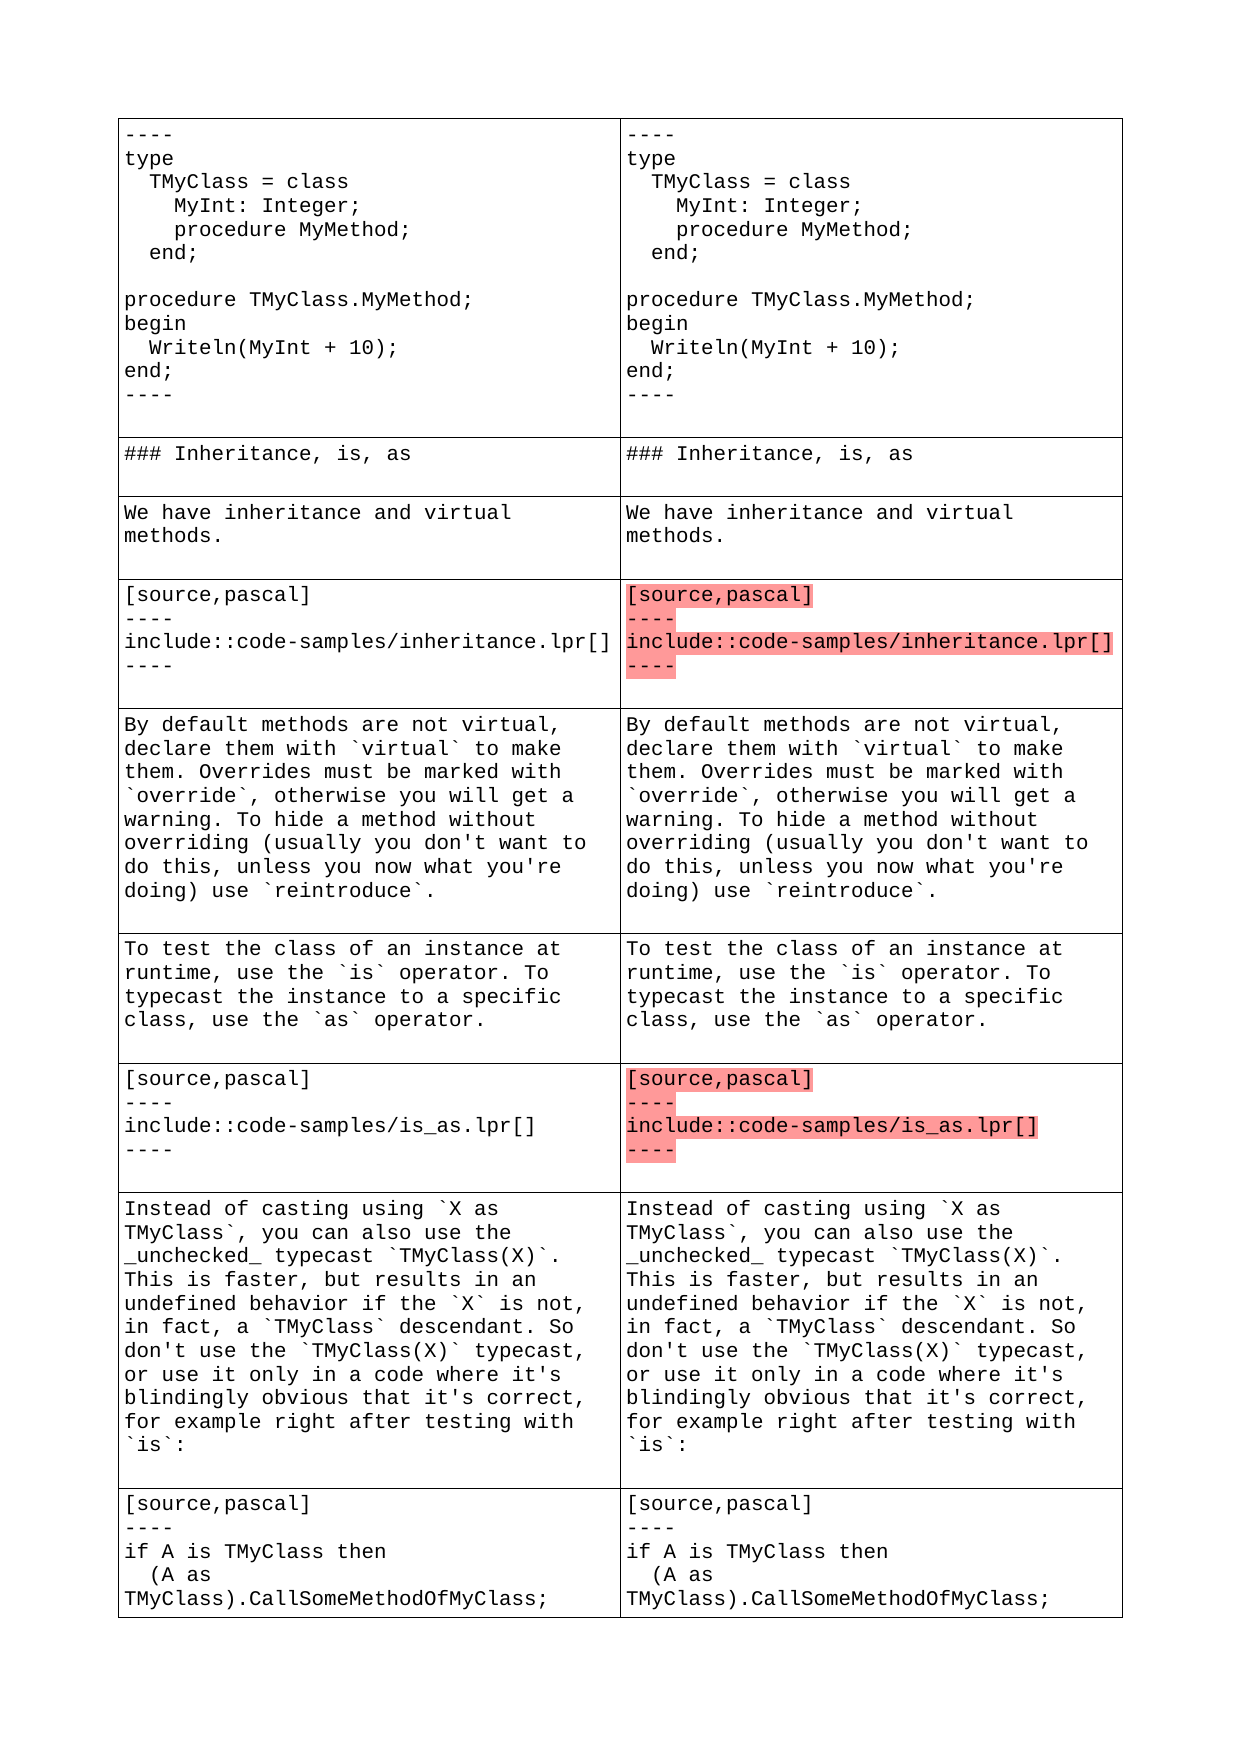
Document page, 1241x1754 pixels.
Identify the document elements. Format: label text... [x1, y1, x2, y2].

table_cell To test the class of an instance at runtime, use the `is` operator. To typecast the instance to a specific class, use the `as` operator. [119, 934, 620, 1062]
table_cell [source,pascal] ---- if A is TMyClass then (A as TMyClass).CallSomeMethodOfMyClass; [621, 1489, 1122, 1617]
table_cell ---- type TMyClass = class MyInt: Integer; procedure MyMethod; end; procedure TMyClass.MyMethod; begin Writeln(MyInt + 10); end; ---- [621, 119, 1122, 437]
table_cell By default methods are not virtual, declare them with `virtual` to make them. Overrides must be marked with `override`, otherwise you will get a warning. To hide a method without overriding (usually you don't want to do this, unless you now what you're doing) use `reintroduce`. [119, 709, 620, 933]
table_cell To test the class of an instance at runtime, use the `is` operator. To typecast the instance to a specific class, use the `as` operator. [621, 934, 1122, 1062]
table_cell Instead of casting using `X as TMyClass`, you can also use the _unchecked_ typecast `TMyClass(X)`. This is faster, but results in an undefined behavior if the `X` is not, in fact, a `TMyClass` descendant. So don't use the `TMyClass(X)` typecast, or use it only in a code where it's blindingly obvious that it's correct, for example right after testing with `is`: [621, 1193, 1122, 1487]
table_cell [source,pascal] ---- include::code-samples/is_as.lpr[] ---- [621, 1064, 1122, 1192]
table_cell ---- type TMyClass = class MyInt: Integer; procedure MyMethod; end; procedure TMyClass.MyMethod; begin Writeln(MyInt + 10); end; ---- [119, 119, 620, 437]
table_cell [source,pascal] ---- include::code-samples/inheritance.lpr[] ---- [119, 580, 620, 708]
table_cell We have inheritance and virtual methods. [119, 497, 620, 578]
table_cell [source,pascal] ---- include::code-samples/is_as.lpr[] ---- [119, 1064, 620, 1192]
table_cell By default methods are not virtual, declare them with `virtual` to make them. Overrides must be marked with `override`, otherwise you will get a warning. To hide a method without overriding (usually you don't want to do this, unless you now what you're doing) use `reintroduce`. [621, 709, 1122, 933]
table_cell [source,pascal] ---- if A is TMyClass then (A as TMyClass).CallSomeMethodOfMyClass; [119, 1489, 620, 1617]
table_cell [source,pascal] ---- include::code-samples/inheritance.lpr[] ---- [621, 580, 1122, 708]
table_cell ### Inheritance, is, as [119, 438, 620, 496]
table_cell We have inheritance and virtual methods. [621, 497, 1122, 578]
table_cell ### Inheritance, is, as [621, 438, 1122, 496]
table_cell Instead of casting using `X as TMyClass`, you can also use the _unchecked_ typecast `TMyClass(X)`. This is faster, but results in an undefined behavior if the `X` is not, in fact, a `TMyClass` descendant. So don't use the `TMyClass(X)` typecast, or use it only in a code where it's blindingly obvious that it's correct, for example right after testing with `is`: [119, 1193, 620, 1487]
